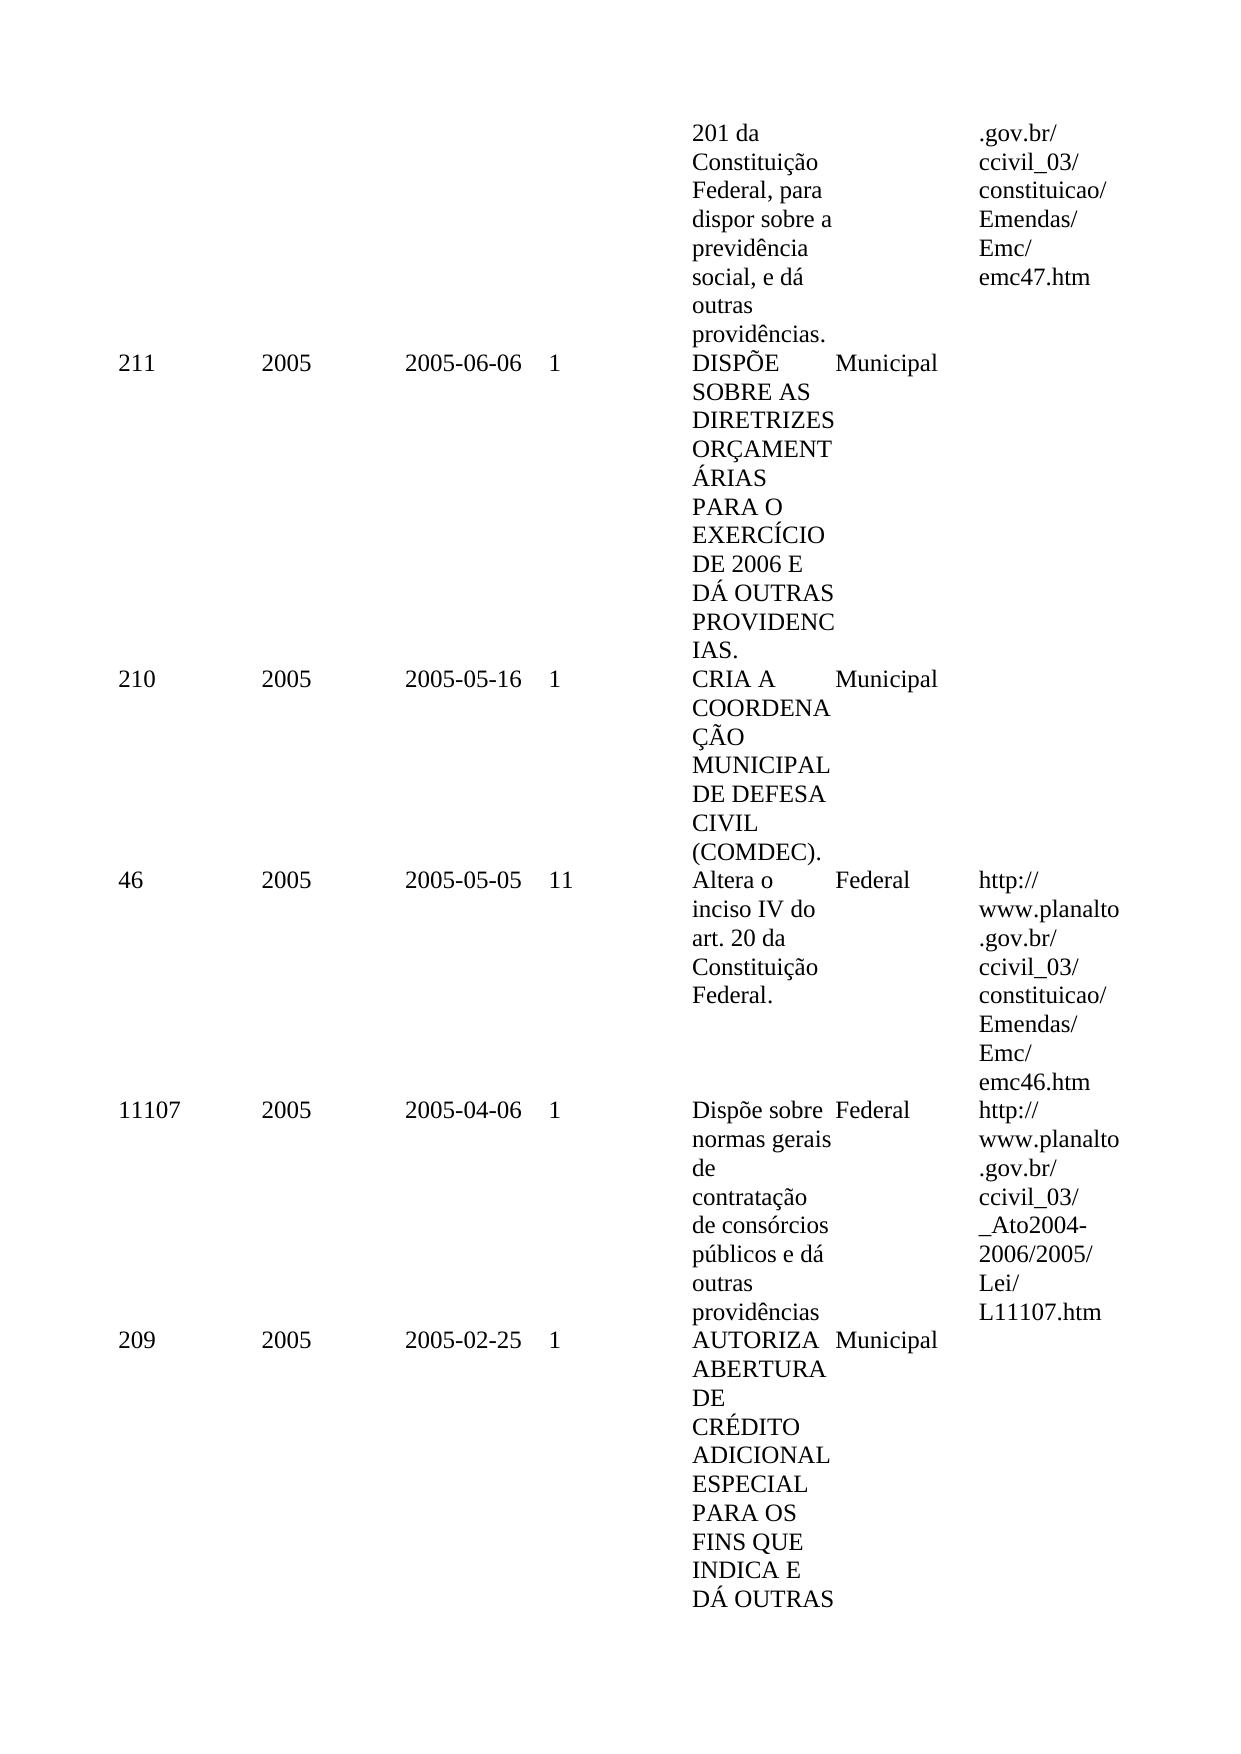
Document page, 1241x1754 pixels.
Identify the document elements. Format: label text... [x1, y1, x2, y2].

table_cell Municipal [835, 1326, 979, 1613]
table_cell 46 [118, 866, 261, 1096]
table_cell 211 [118, 348, 261, 664]
table_cell Federal [835, 866, 979, 1096]
table_cell 210 [118, 664, 261, 866]
table_cell .gov.br/ccivil_03/constituicao/Emendas/Emc/emc47.htm [979, 118, 1122, 348]
table_cell 1 [548, 664, 692, 866]
table_cell http://www.planalto.gov.br/ccivil_03/constituicao/Emendas/Emc/emc46.htm [979, 866, 1122, 1096]
table_cell [118, 118, 261, 348]
table_cell [261, 118, 405, 348]
table_cell 2005 [261, 348, 405, 664]
table_cell http://www.planalto.gov.br/ccivil_03/_Ato2004-2006/2005/Lei/L11107.htm [979, 1096, 1122, 1326]
table_cell 2005-02-25 [405, 1326, 548, 1613]
table_cell 209 [118, 1326, 261, 1613]
table_cell 2005 [261, 1326, 405, 1613]
table_cell [979, 664, 1122, 866]
table_cell 201 da Constituição Federal, para dispor sobre a previdência social, e dá outras providências. [692, 118, 835, 348]
table_cell Municipal [835, 664, 979, 866]
table_cell [835, 118, 979, 348]
table_cell [405, 118, 548, 348]
table_cell Federal [835, 1096, 979, 1326]
table_cell 1 [548, 348, 692, 664]
table_cell Municipal [835, 348, 979, 664]
table_cell 2005-04-06 [405, 1096, 548, 1326]
table_cell 2005-06-06 [405, 348, 548, 664]
table_cell 11 [548, 866, 692, 1096]
table_cell 2005 [261, 866, 405, 1096]
table_cell 1 [548, 1326, 692, 1613]
table_cell CRIA A COORDENAÇÃO MUNICIPAL DE DEFESA CIVIL (COMDEC). [692, 664, 835, 866]
table_cell 2005-05-05 [405, 866, 548, 1096]
table_cell 2005 [261, 664, 405, 866]
table_cell 2005 [261, 1096, 405, 1326]
table_cell 11107 [118, 1096, 261, 1326]
table_cell Altera o inciso IV do art. 20 da Constituição Federal. [692, 866, 835, 1096]
table_cell 2005-05-16 [405, 664, 548, 866]
table_cell [548, 118, 692, 348]
table_cell 1 [548, 1096, 692, 1326]
table_cell AUTORIZA ABERTURA DE CRÉDITO ADICIONAL ESPECIAL PARA OS FINS QUE INDICA E DÁ OUTRAS [692, 1326, 835, 1613]
table_cell DISPÕE SOBRE AS DIRETRIZES ORÇAMENTÁRIAS PARA O EXERCÍCIO DE 2006 E DÁ OUTRAS PROVIDENCIAS. [692, 348, 835, 664]
table_cell [979, 1326, 1122, 1613]
table_cell Dispõe sobre normas gerais de contratação de consórcios públicos e dá outras providências [692, 1096, 835, 1326]
table_cell [979, 348, 1122, 664]
